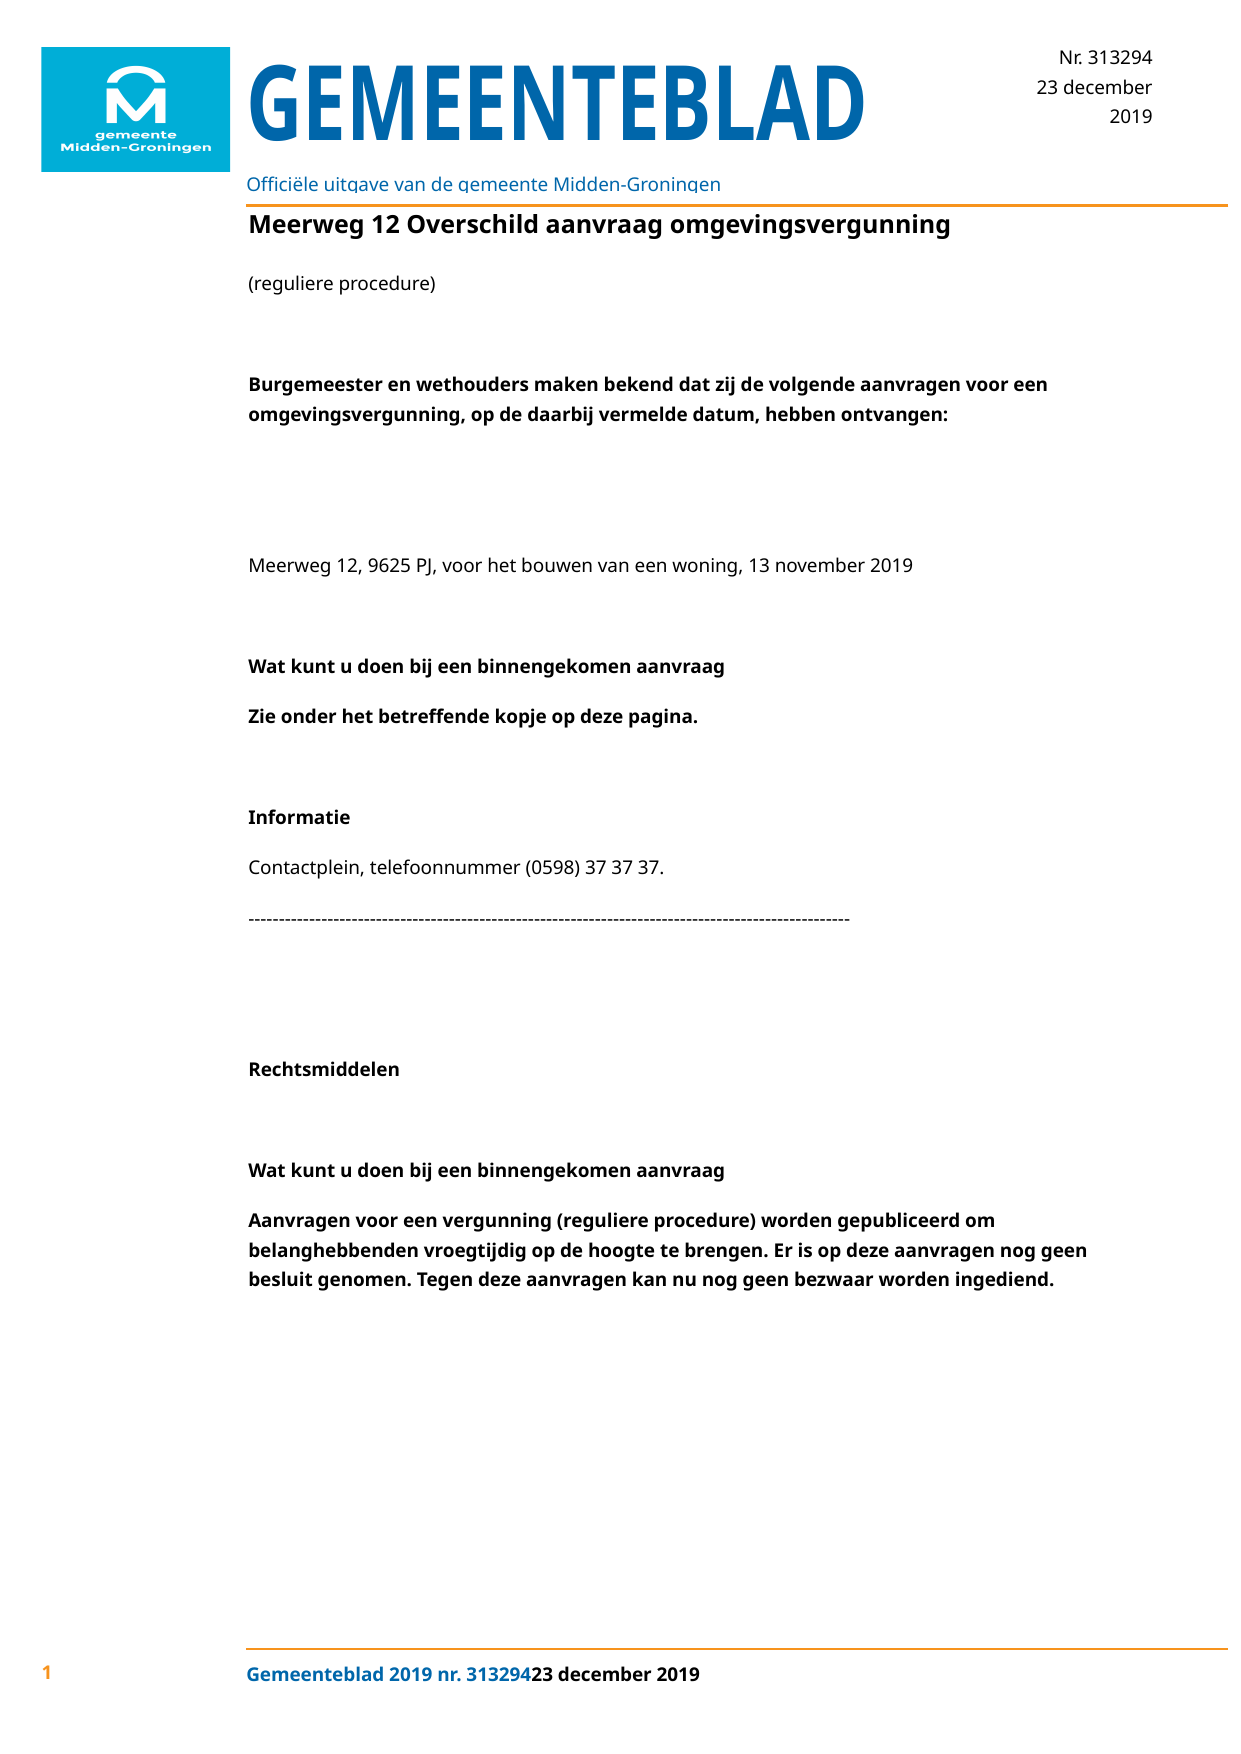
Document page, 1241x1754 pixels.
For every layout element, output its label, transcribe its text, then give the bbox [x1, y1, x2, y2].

text Meerweg 12, 9625 PJ, voor het bouwen van een woning, 13 november 2019 [248, 552, 1152, 578]
picture [184, 146, 190, 153]
text (reguliere procedure) [248, 270, 1152, 296]
picture [108, 66, 164, 82]
text Wat kunt u doen bij een binnengekomen aanvraag [248, 1157, 1152, 1183]
text --------------------------------------------------------------------------------------------------- [248, 905, 1152, 931]
picture [107, 89, 165, 122]
text Zie onder het betreffende kopje op deze pagina. [248, 703, 1152, 729]
text Rechtsmiddelen [248, 1056, 1152, 1082]
text Informatie [248, 804, 1152, 830]
text Contactplein, telefoonnummer (0598) 37 37 37. [248, 854, 1152, 880]
text Burgemeester en wethouders maken bekend dat zij de volgende aanvragen voor een omgevingsvergunning, op de daarbij vermelde datum, hebben ontvangen: [248, 371, 1152, 426]
text Meerweg 12 Overschild aanvraag omgevingsvergunning [248, 207, 1152, 241]
text Wat kunt u doen bij een binnengekomen aanvraag [248, 653, 1152, 678]
text Aanvragen voor een vergunning (reguliere procedure) worden gepubliceerd om belanghebbenden vroegtijdig op de hoogte te brengen. Er is op deze aanvragen nog geen besluit genomen. Tegen deze aanvragen kan nu nog geen bezwaar worden ingediend. [248, 1207, 1152, 1292]
